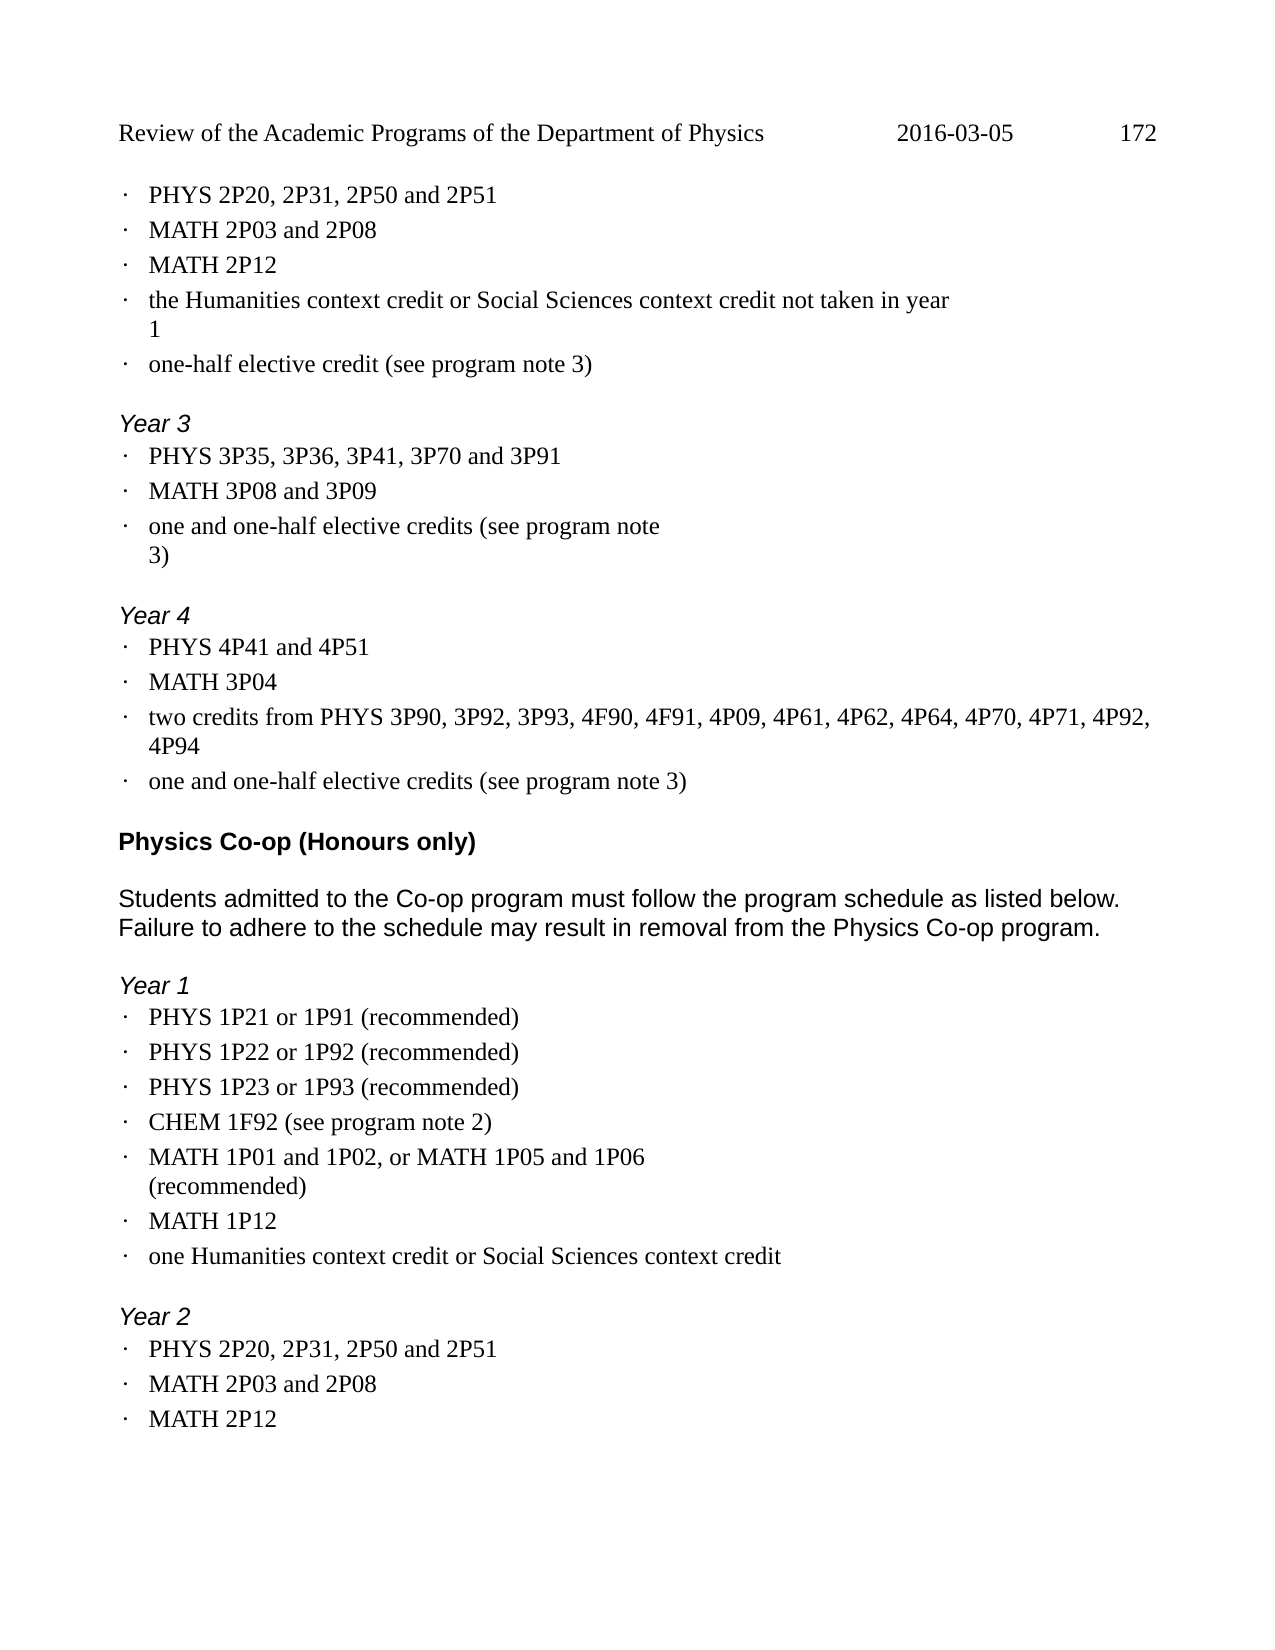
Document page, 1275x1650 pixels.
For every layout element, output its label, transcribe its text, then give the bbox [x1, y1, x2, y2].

table_header · [118, 999, 145, 1034]
table_header · [118, 1331, 145, 1366]
table_cell MATH 2P12 [145, 247, 962, 282]
table_cell · [118, 1366, 145, 1401]
table_header · [118, 438, 145, 473]
table_cell · [118, 763, 145, 798]
text Physics Co-op (Honours only) Students admitted to the Co-op program must follow the program schedule as listed below. Failure to adhere to the schedule may result in removal from the Physics Co-op program. Year 1 [118, 798, 1157, 999]
table_cell MATH 1P12 [145, 1203, 811, 1238]
table_header PHYS 1P21 or 1P91 (recommended) [145, 999, 811, 1034]
table_header · [118, 177, 145, 212]
table_cell · [118, 212, 145, 247]
table_header PHYS 2P20, 2P31, 2P50 and 2P51 [145, 177, 962, 212]
table_cell one-half elective credit (see program note 3) [145, 346, 962, 381]
table_cell · [118, 1139, 145, 1203]
table_cell · [118, 508, 145, 572]
table_cell · [118, 664, 145, 699]
table_cell · [118, 247, 145, 282]
table_cell · [118, 1203, 145, 1238]
text Year 4 [118, 572, 1157, 629]
table_header PHYS 2P20, 2P31, 2P50 and 2P51 [145, 1331, 962, 1366]
table_cell · [118, 1238, 145, 1273]
table_cell one and one-half elective credits (see program note 3) [145, 763, 1157, 798]
table_cell · [118, 346, 145, 381]
table_cell · [118, 1401, 145, 1436]
table_header PHYS 3P35, 3P36, 3P41, 3P70 and 3P91 [145, 438, 685, 473]
table_cell MATH 3P08 and 3P09 [145, 473, 685, 508]
table_cell · [118, 1104, 145, 1139]
table_cell the Humanities context credit or Social Sciences context credit not taken in year 1 [145, 282, 962, 346]
table_header · [118, 629, 145, 664]
table_cell CHEM 1F92 (see program note 2) [145, 1104, 811, 1139]
table_cell MATH 2P12 [145, 1401, 962, 1436]
text Year 2 [118, 1273, 1157, 1331]
table_cell · [118, 473, 145, 508]
table_cell PHYS 1P22 or 1P92 (recommended) [145, 1034, 811, 1069]
table_cell · [118, 1034, 145, 1069]
table_cell one and one-half elective credits (see program note 3) [145, 508, 685, 572]
text Year 3 [118, 381, 1157, 438]
table_cell MATH 3P04 [145, 664, 1157, 699]
table_cell · [118, 699, 145, 763]
table_cell two credits from PHYS 3P90, 3P92, 3P93, 4F90, 4F91, 4P09, 4P61, 4P62, 4P64, 4P70, 4P71, 4P92, 4P94 [145, 699, 1157, 763]
table_cell one Humanities context credit or Social Sciences context credit [145, 1238, 811, 1273]
table_cell MATH 2P03 and 2P08 [145, 212, 962, 247]
table_cell · [118, 282, 145, 346]
table_cell MATH 1P01 and 1P02, or MATH 1P05 and 1P06 (recommended) [145, 1139, 811, 1203]
table_cell PHYS 1P23 or 1P93 (recommended) [145, 1069, 811, 1104]
table_cell MATH 2P03 and 2P08 [145, 1366, 962, 1401]
table_cell · [118, 1069, 145, 1104]
table_header PHYS 4P41 and 4P51 [145, 629, 1157, 664]
